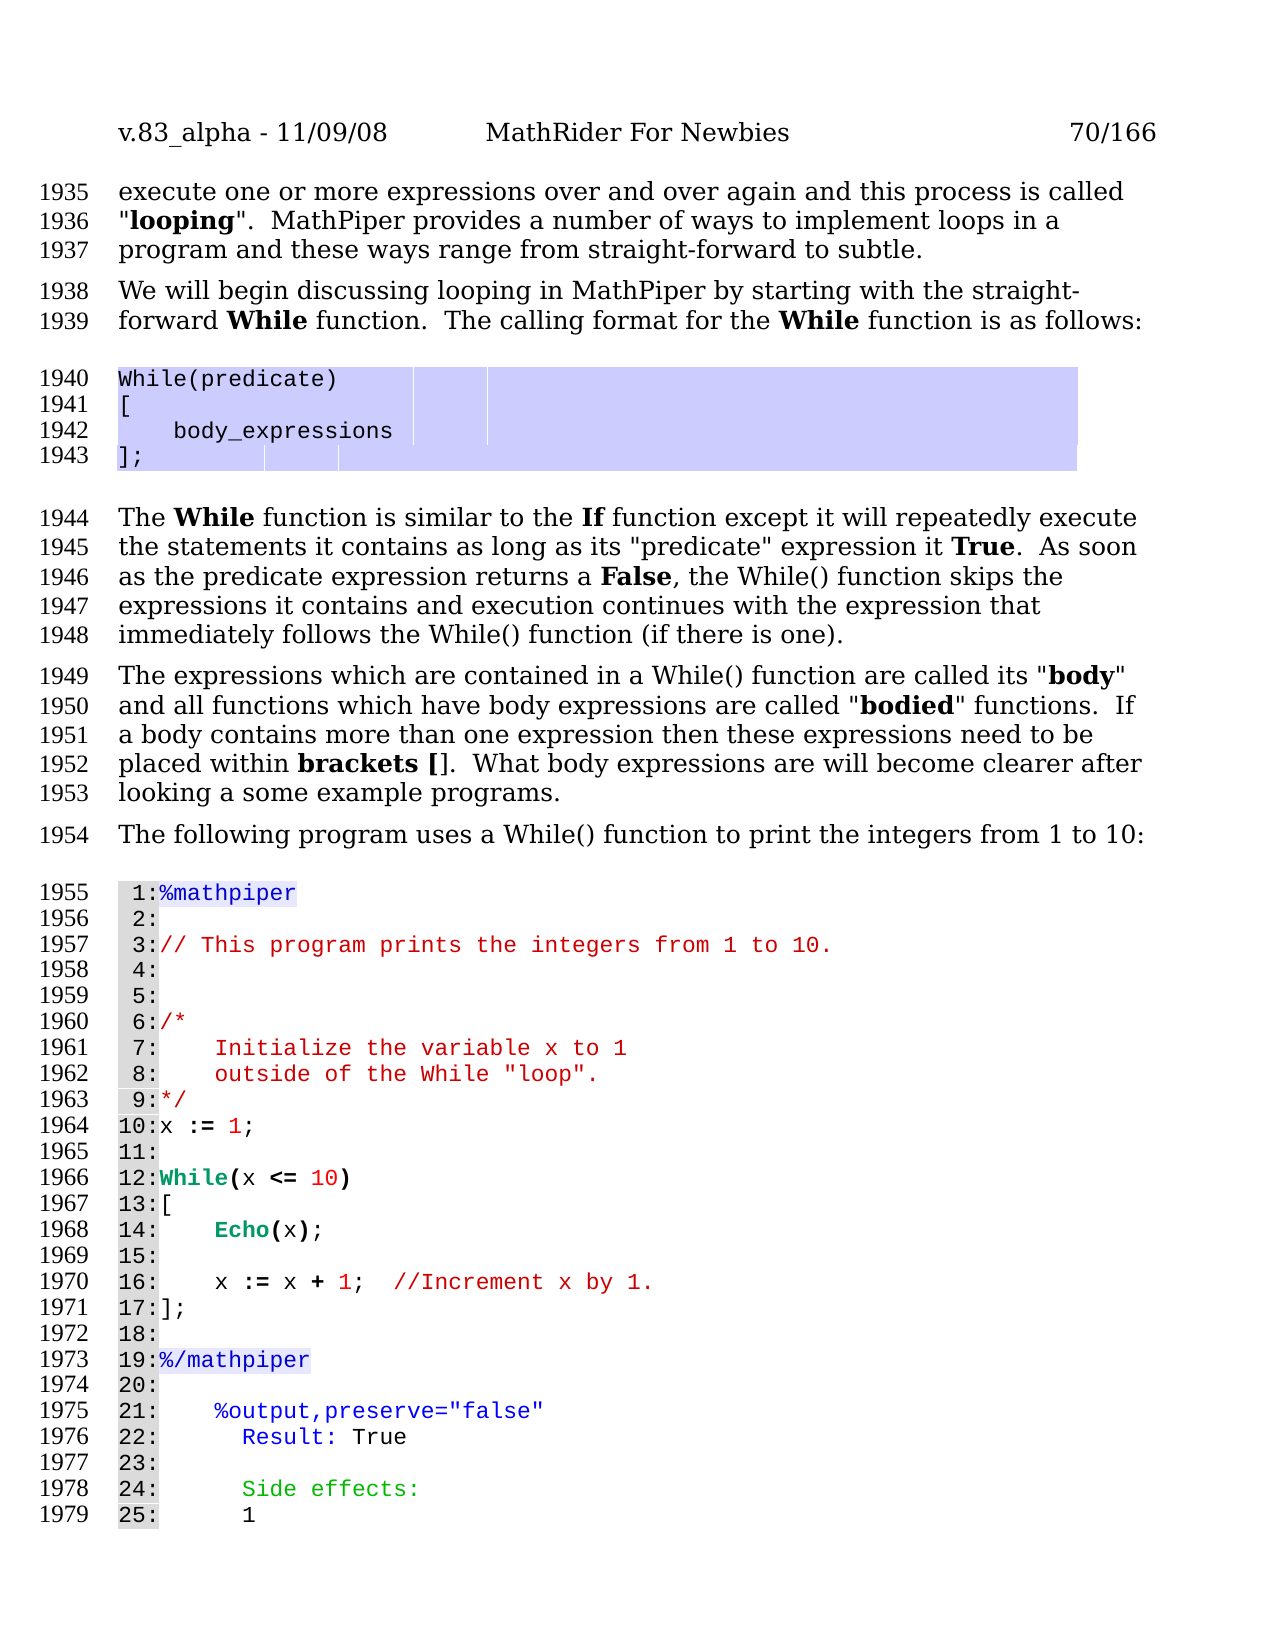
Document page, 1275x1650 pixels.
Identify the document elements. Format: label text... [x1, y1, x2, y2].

text 13:[ [118, 1192, 1157, 1218]
text [ [118, 393, 1157, 419]
text 1:%mathpiper [118, 881, 1157, 907]
text 7: Initialize the variable x to 1 [118, 1037, 1157, 1063]
text execute one or more expressions over and over again and this process is called "looping". MathPiper provides a number of ways to implement loops in a program and these ways range from straight-forward to subtle. [118, 177, 1157, 264]
text 24: Side effects: [118, 1478, 1157, 1503]
text 12:While(x <= 10) [118, 1166, 1157, 1192]
text 3:// This program prints the integers from 1 to 10. [118, 933, 1157, 959]
text 11: [118, 1140, 1157, 1166]
text 18: [118, 1322, 1157, 1348]
text 25: 1 [118, 1503, 1157, 1529]
text 15: [118, 1244, 1157, 1270]
text 23: [118, 1452, 1157, 1478]
text The While function is similar to the If function except it will repeatedly execute the statements it contains as long as its "predicate" expression it True. As soon as the predicate expression returns a False, the While() function skips the expressions it contains and execution continues with the expression that immediately follows the While() function (if there is one). [118, 503, 1157, 649]
text 21: %output,preserve="false" [118, 1400, 1157, 1426]
text 19:%/mathpiper [118, 1348, 1157, 1374]
text We will begin discussing looping in MathPiper by starting with the straight-forward While function. The calling format for the While function is as follows: [118, 277, 1157, 335]
text The following program uses a While() function to print the integers from 1 to 10: [118, 820, 1157, 849]
text 9:*/ [118, 1088, 1157, 1114]
text 16: x := x + 1; //Increment x by 1. [118, 1270, 1157, 1296]
text ]; [117, 445, 1157, 471]
text 22: Result: True [118, 1426, 1157, 1452]
text 20: [118, 1374, 1157, 1400]
text 4: [118, 959, 1157, 985]
text body_expressions [118, 419, 1157, 445]
text 14: Echo(x); [118, 1218, 1157, 1244]
text 2: [118, 907, 1157, 933]
text 10:x := 1; [118, 1114, 1157, 1140]
text 5: [118, 985, 1157, 1011]
text While(predicate) [118, 367, 1157, 393]
text The expressions which are contained in a While() function are called its "body" and all functions which have body expressions are called "bodied" functions. If a body contains more than one expression then these expressions need to be placed within brackets []. What body expressions are will become clearer after looking a some example programs. [118, 661, 1157, 808]
text 6:/* [118, 1011, 1157, 1037]
text 8: outside of the While "loop". [118, 1063, 1157, 1088]
text 17:]; [118, 1296, 1157, 1322]
